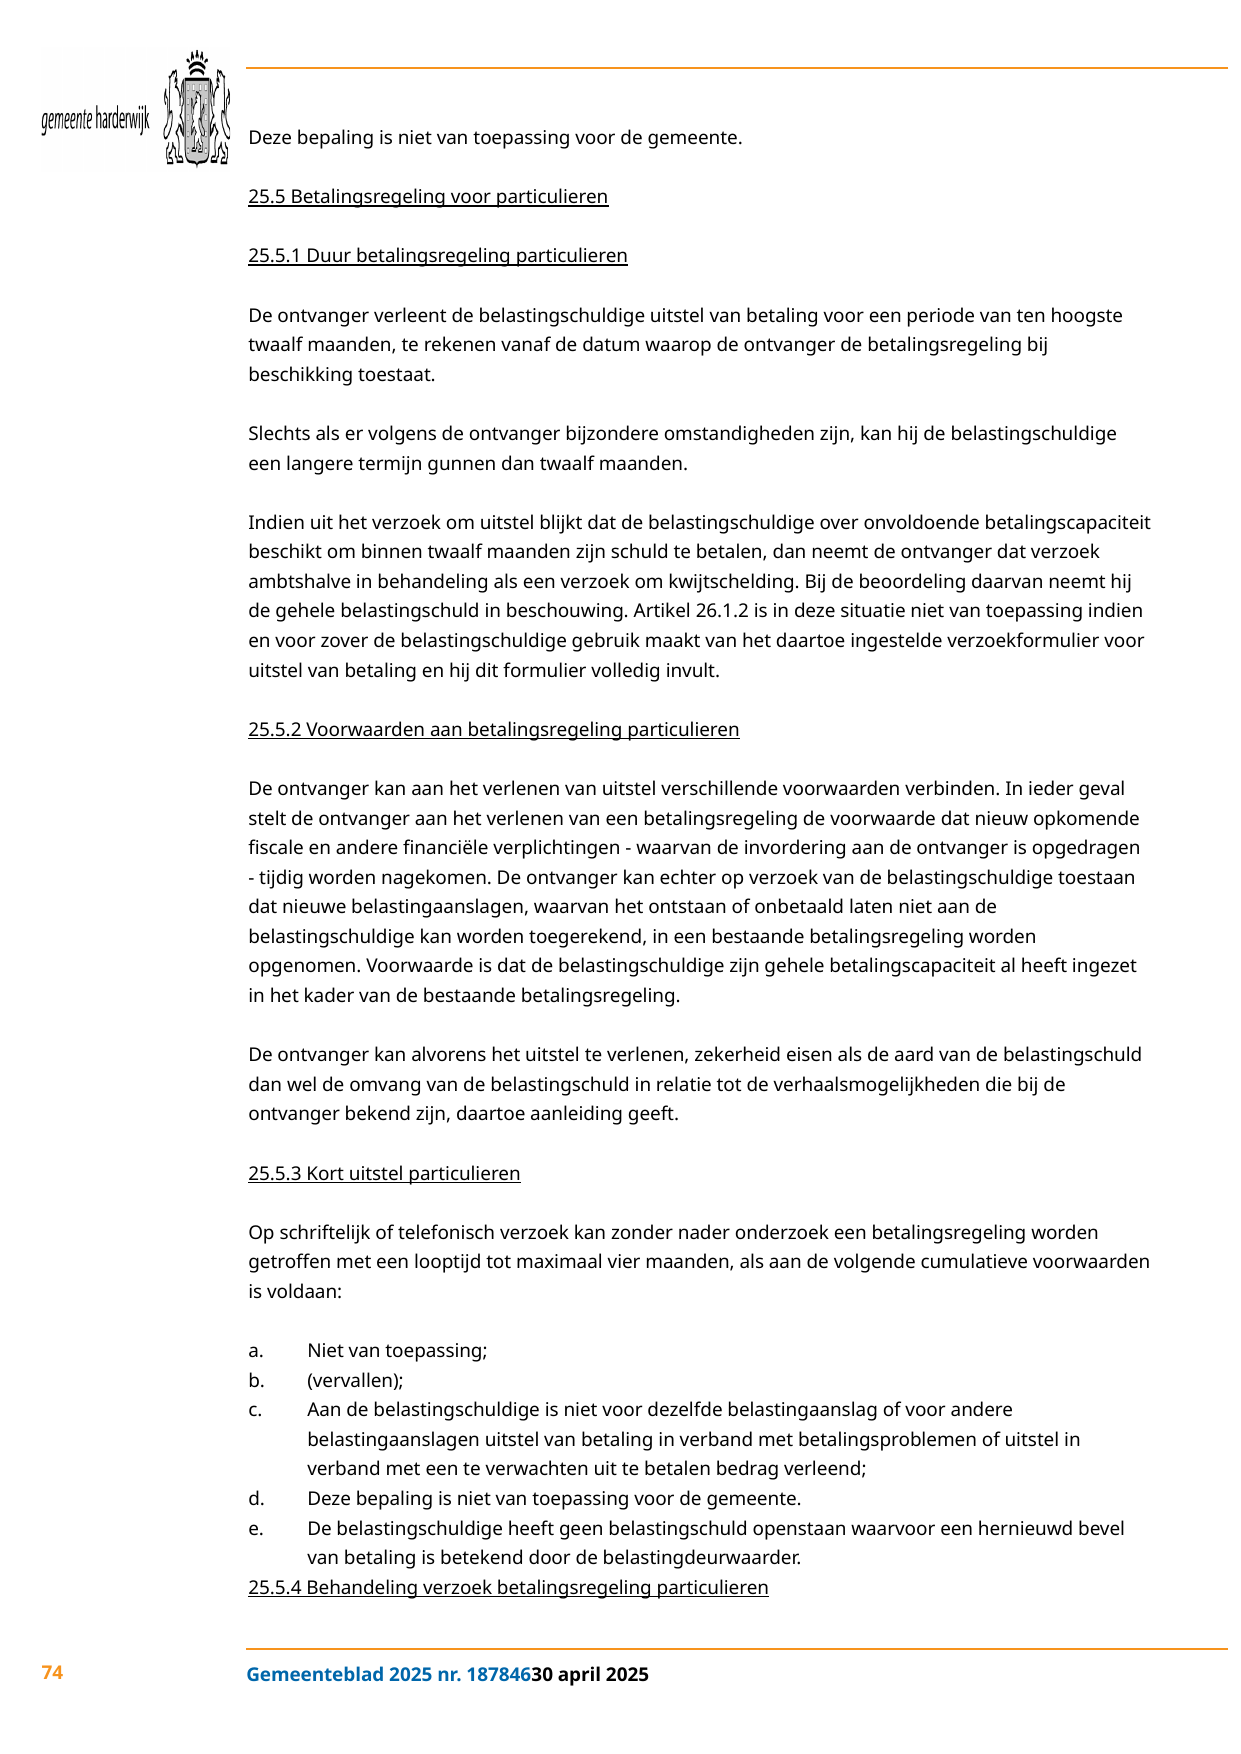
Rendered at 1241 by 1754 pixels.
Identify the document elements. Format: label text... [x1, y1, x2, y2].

text 25.5.1 Duur betalingsregeling particulieren [248, 243, 1152, 268]
text Indien uit het verzoek om uitstel blijkt dat de belastingschuldige over onvoldoende betalingscapaciteit beschikt om binnen twaalf maanden zijn schuld te betalen, dan neemt de ontvanger dat verzoek ambtshalve in behandeling als een verzoek om kwijtschelding. Bij de beoordeling daarvan neemt hij de gehele belastingschuld in beschouwing. Artikel 26.1.2 is in deze situatie niet van toepassing indien en voor zover de belastingschuldige gebruik maakt van het daartoe ingestelde verzoekformulier voor uitstel van betaling en hij dit formulier volledig invult. [248, 509, 1152, 683]
text Deze bepaling is niet van toepassing voor de gemeente. [248, 124, 1152, 150]
list (vervallen); [248, 1367, 1152, 1393]
list Deze bepaling is niet van toepassing voor de gemeente. [248, 1485, 1152, 1511]
text Op schriftelijk of telefonisch verzoek kan zonder nader onderzoek een betalingsregeling worden getroffen met een looptijd tot maximaal vier maanden, als aan de volgende cumulatieve voorwaarden is voldaan: [248, 1219, 1152, 1304]
text 25.5.3 Kort uitstel particulieren [248, 1160, 1152, 1186]
list De belastingschuldige heeft geen belastingschuld openstaan waarvoor een hernieuwd bevel van betaling is betekend door de belastingdeurwaarder. [248, 1515, 1152, 1570]
text De ontvanger verleent de belastingschuldige uitstel van betaling voor een periode van ten hoogste twaalf maanden, te rekenen vanaf de datum waarop de ontvanger de betalingsregeling bij beschikking toestaat. [248, 302, 1152, 387]
text 25.5.4 Behandeling verzoek betalingsregeling particulieren [248, 1574, 1152, 1600]
text 25.5 Betalingsregeling voor particulieren [248, 183, 1152, 209]
text 25.5.2 Voorwaarden aan betalingsregeling particulieren [248, 716, 1152, 742]
picture [41, 47, 231, 172]
text De ontvanger kan aan het verlenen van uitstel verschillende voorwaarden verbinden. In ieder geval stelt de ontvanger aan het verlenen van een betalingsregeling de voorwaarde dat nieuw opkomende fiscale en andere financiële verplichtingen - waarvan de invordering aan de ontvanger is opgedragen - tijdig worden nagekomen. De ontvanger kan echter op verzoek van de belastingschuldige toestaan dat nieuwe belastingaanslagen, waarvan het ontstaan of onbetaald laten niet aan de belastingschuldige kan worden toegerekend, in een bestaande betalingsregeling worden opgenomen. Voorwaarde is dat de belastingschuldige zijn gehele betalingscapaciteit al heeft ingezet in het kader van de bestaande betalingsregeling. [248, 775, 1152, 1008]
text De ontvanger kan alvorens het uitstel te verlenen, zekerheid eisen als de aard van de belastingschuld dan wel de omvang van de belastingschuld in relatie tot de verhaalsmogelijkheden die bij de ontvanger bekend zijn, daartoe aanleiding geeft. [248, 1041, 1152, 1126]
text Slechts als er volgens de ontvanger bijzondere omstandigheden zijn, kan hij de belastingschuldige een langere termijn gunnen dan twaalf maanden. [248, 420, 1152, 476]
list Aan de belastingschuldige is niet voor dezelfde belastingaanslag of voor andere belastingaanslagen uitstel van betaling in verband met betalingsproblemen of uitstel in verband met een te verwachten uit te betalen bedrag verleend; [248, 1396, 1152, 1481]
list Niet van toepassing; [248, 1337, 1152, 1363]
